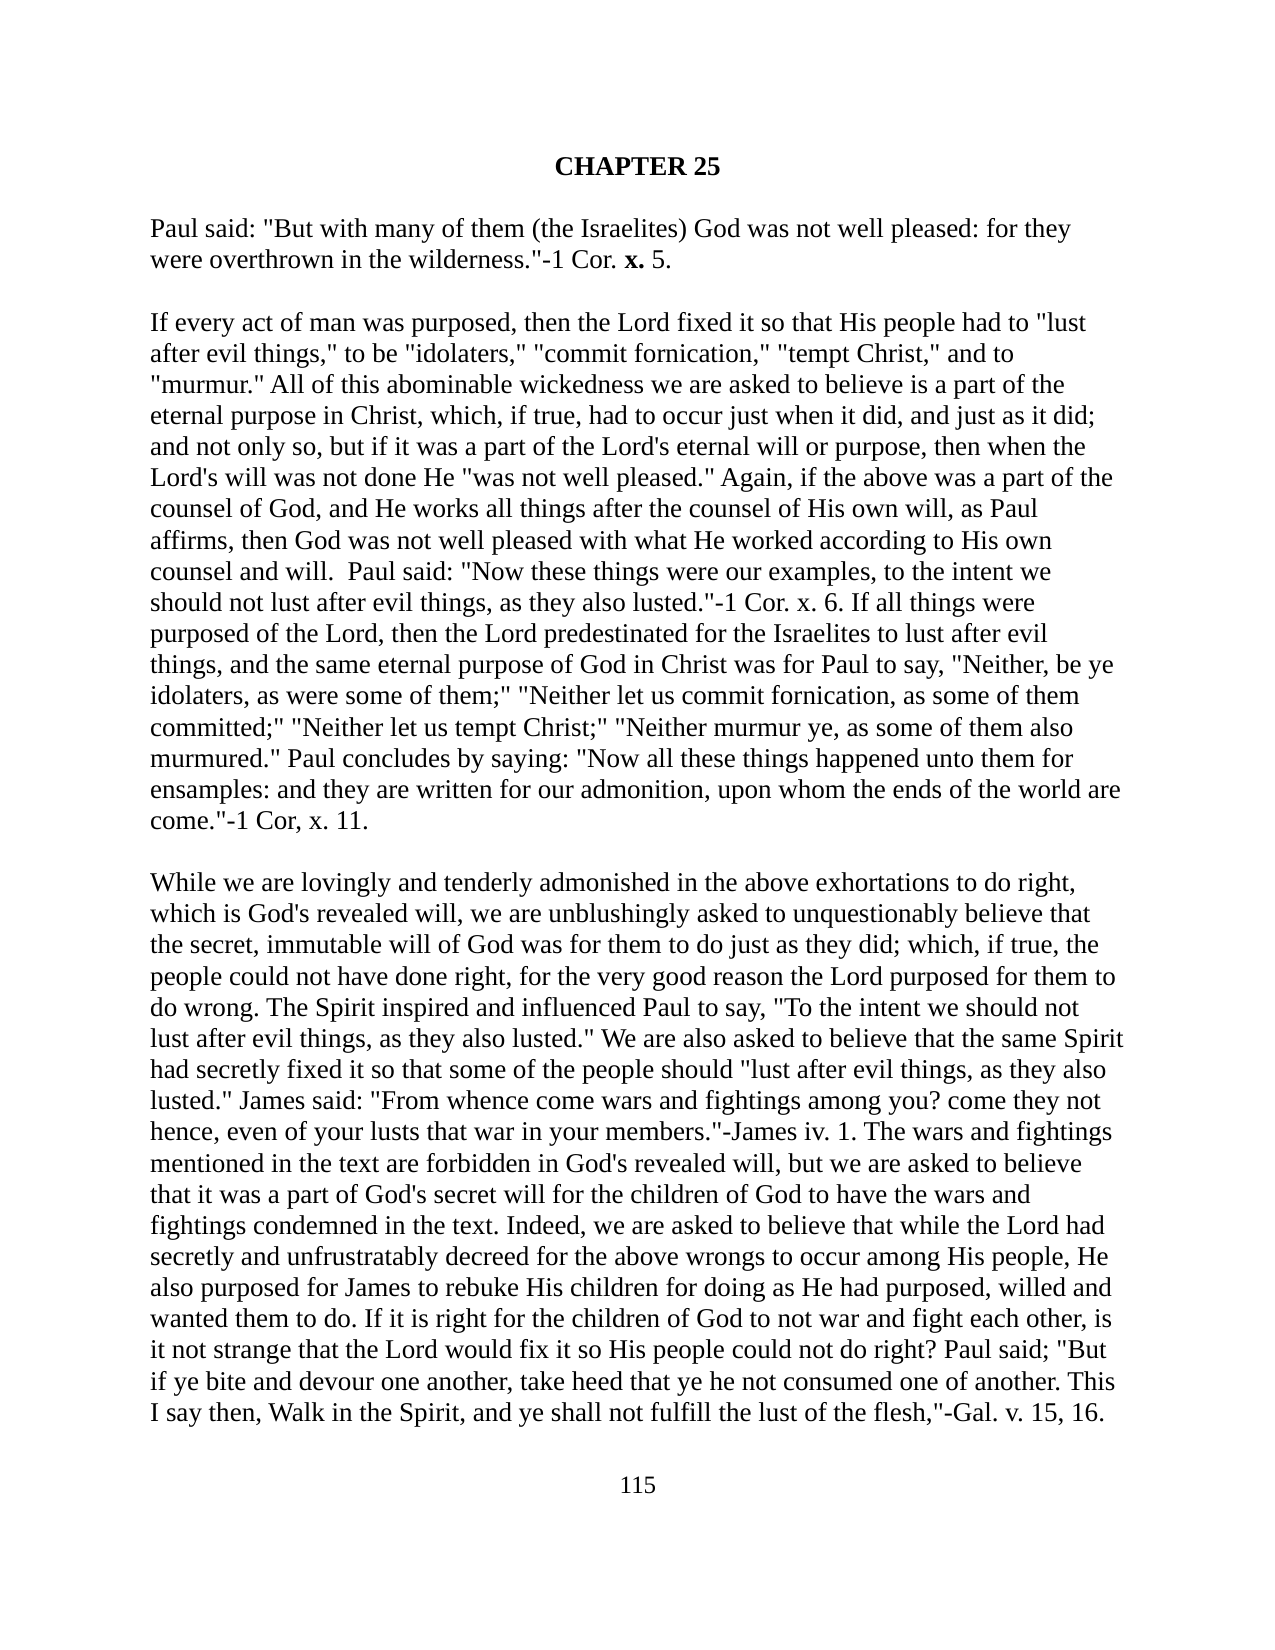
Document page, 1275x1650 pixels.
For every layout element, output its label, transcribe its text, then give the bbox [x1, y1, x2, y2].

text CHAPTER 25 [150, 150, 1125, 181]
text Paul said: "But with many of them (the Israelites) God was not well pleased: for they were overthrown in the wilderness."-1 Cor. x. 5. [150, 212, 1125, 274]
text If every act of man was purposed, then the Lord fixed it so that His people had to "lust after evil things," to be "idolaters," "commit fornication," "tempt Christ," and to "murmur." All of this abominable wickedness we are asked to believe is a part of the eternal purpose in Christ, which, if true, had to occur just when it did, and just as it did; and not only so, but if it was a part of the Lord's eternal will or purpose, then when the Lord's will was not done He "was not well pleased." Again, if the above was a part of the counsel of God, and He works all things after the counsel of His own will, as Paul affirms, then God was not well pleased with what He worked according to His own counsel and will. Paul said: "Now these things were our examples, to the intent we should not lust after evil things, as they also lusted."-1 Cor. x. 6. If all things were purposed of the Lord, then the Lord predestinated for the Israelites to lust after evil things, and the same eternal purpose of God in Christ was for Paul to say, "Neither, be ye idolaters, as were some of them;" "Neither let us commit fornication, as some of them committed;" "Neither let us tempt Christ;" "Neither murmur ye, as some of them also murmured." Paul concludes by saying: "Now all these things happened unto them for ensamples: and they are written for our admonition, upon whom the ends of the world are come."-1 Cor, x. 11. [150, 306, 1125, 835]
text While we are lovingly and tenderly admonished in the above exhortations to do right, which is God's revealed will, we are unblushingly asked to unquestionably believe that the secret, immutable will of God was for them to do just as they did; which, if true, the people could not have done right, for the very good reason the Lord purposed for them to do wrong. The Spirit inspired and influenced Paul to say, "To the intent we should not lust after evil things, as they also lusted." We are also asked to believe that the same Spirit had secretly fixed it so that some of the people should "lust after evil things, as they also lusted." James said: "From whence come wars and fightings among you? come they not hence, even of your lusts that war in your members."-James iv. 1. The wars and fightings mentioned in the text are forbidden in God's revealed will, but we are asked to believe that it was a part of God's secret will for the children of God to have the wars and fightings condemned in the text. Indeed, we are asked to believe that while the Lord had secretly and unfrustratably decreed for the above wrongs to occur among His people, He also purposed for James to rebuke His children for doing as He had purposed, willed and wanted them to do. If it is right for the children of God to not war and fight each other, is it not strange that the Lord would fix it so His people could not do right? Paul said; "But if ye bite and devour one another, take heed that ye he not consumed one of another. This I say then, Walk in the Spirit, and ye shall not fulfill the lust of the flesh,"-Gal. v. 15, 16. [150, 866, 1125, 1427]
